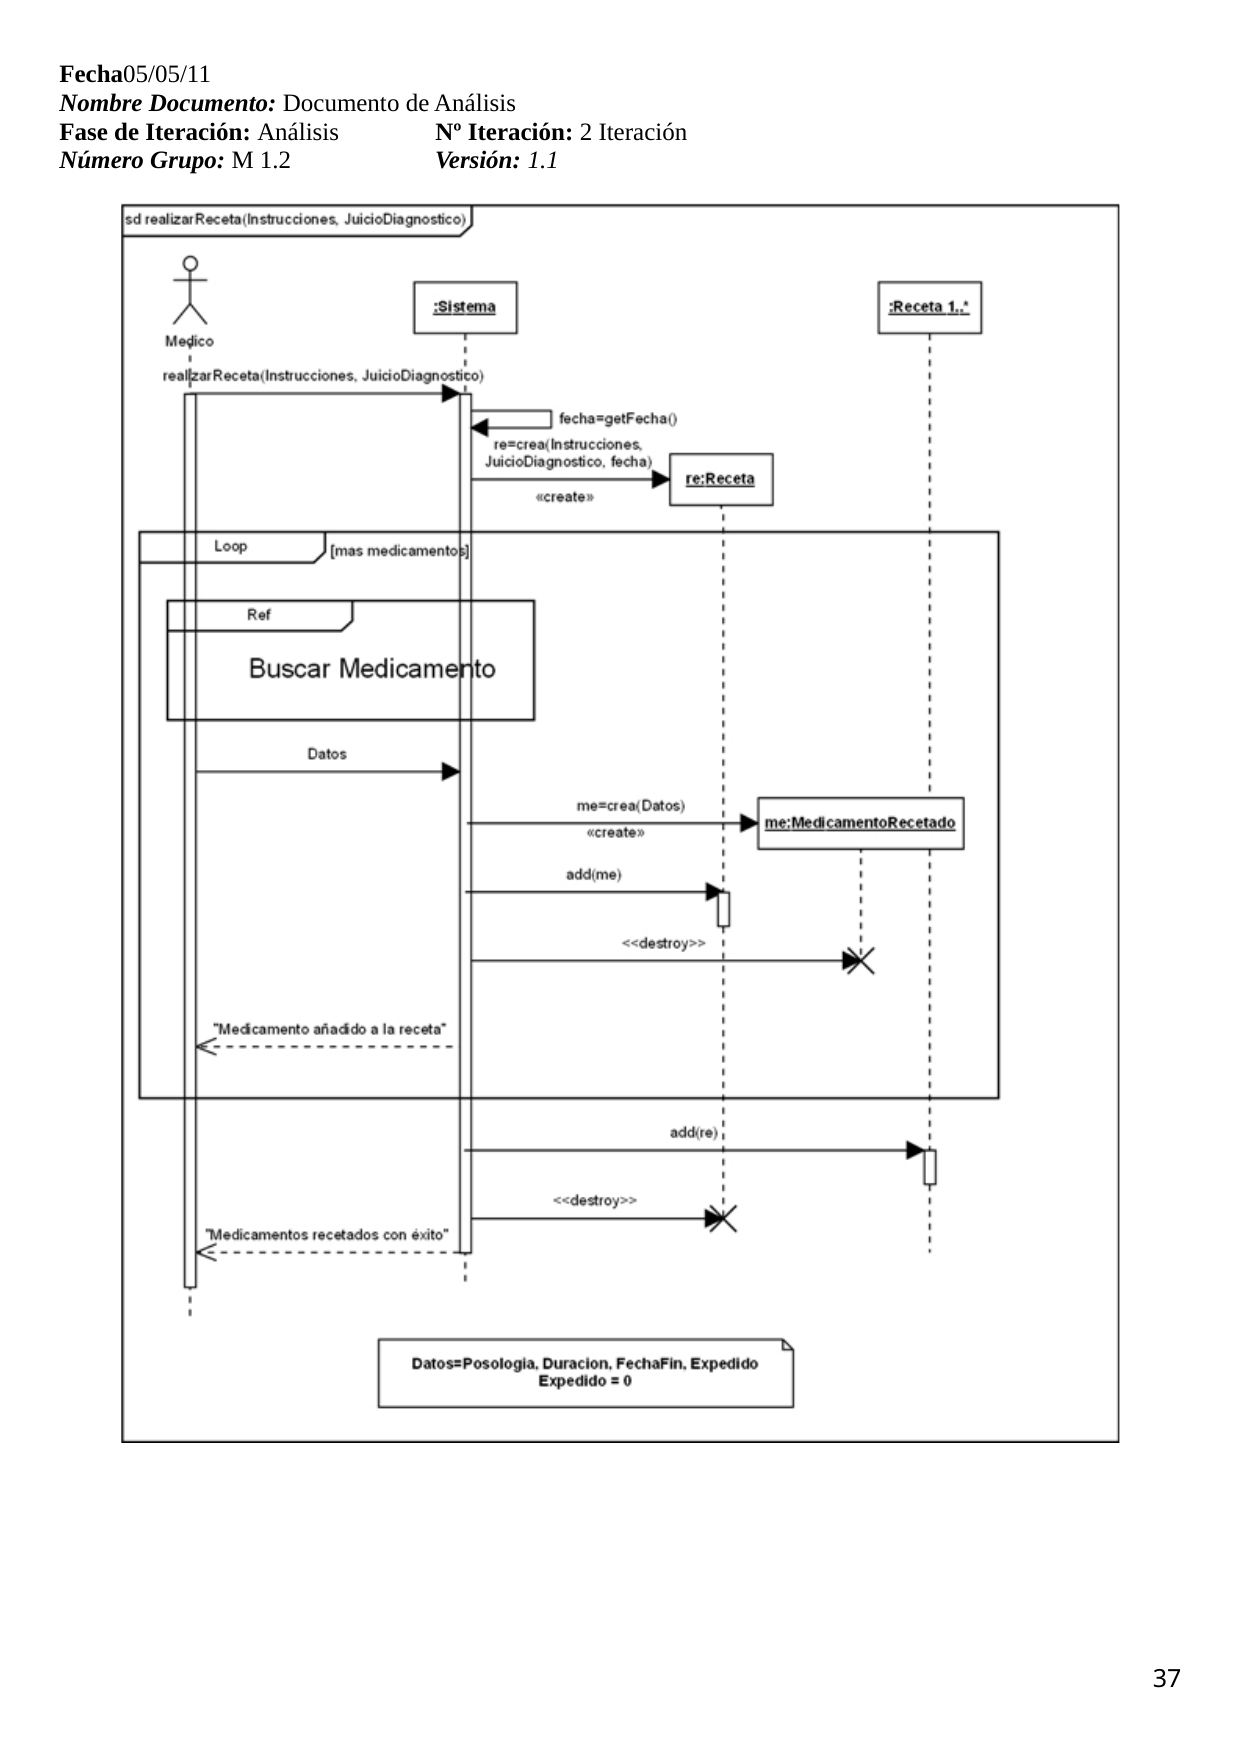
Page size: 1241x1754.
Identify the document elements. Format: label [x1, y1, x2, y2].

picture [121, 203, 1120, 1443]
